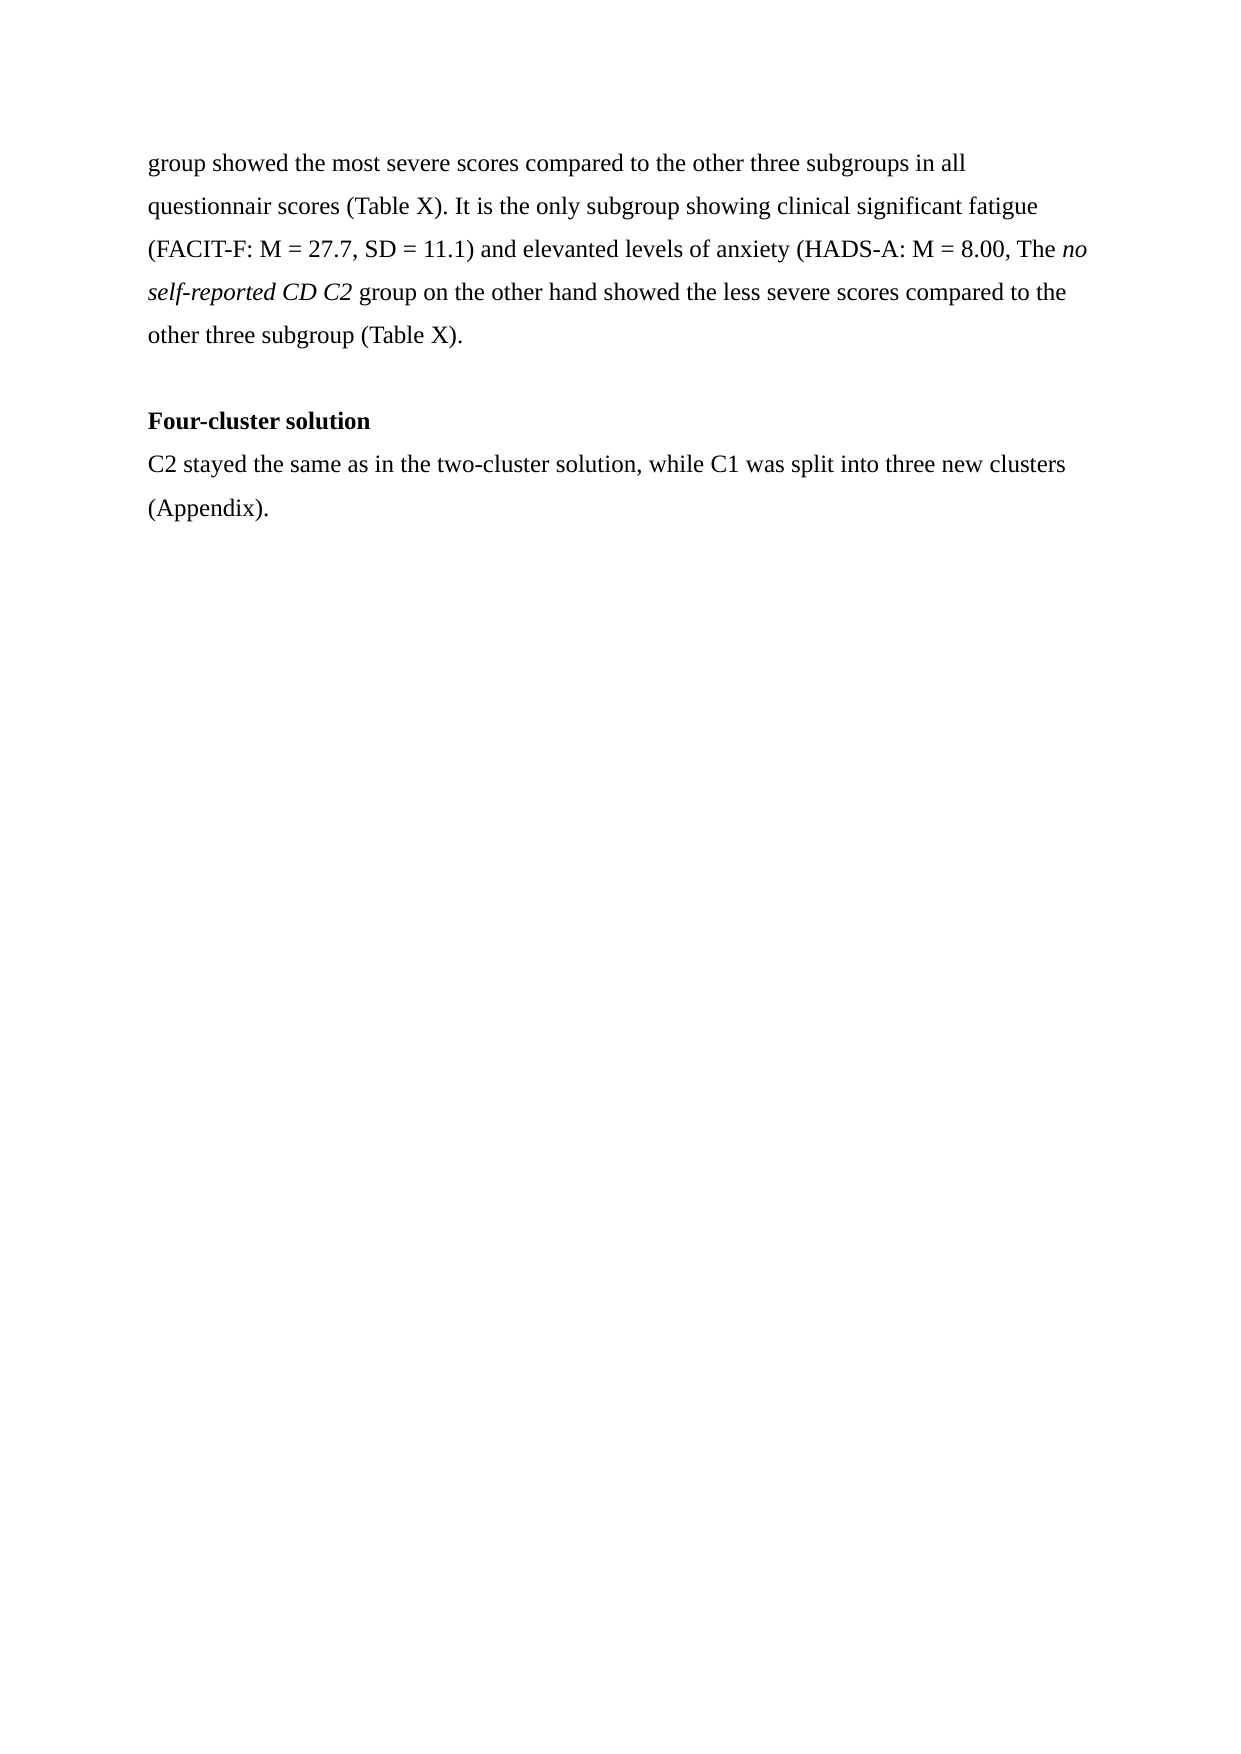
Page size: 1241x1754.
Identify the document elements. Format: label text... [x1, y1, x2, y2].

text Four-cluster solution [148, 406, 1093, 435]
text group showed the most severe scores compared to the other three subgroups in all questionnair scores (Table X). It is the only subgroup showing clinical significant fatigue (FACIT-F: M = 27.7, SD = 11.1) and elevanted levels of anxiety (HADS-A: M = 8.00, The no self-reported CD C2 group on the other hand showed the less severe scores compared to the other three subgroup (Table X). [148, 148, 1093, 349]
text C2 stayed the same as in the two-cluster solution, while C1 was split into three new clusters (Appendix). [148, 449, 1093, 521]
